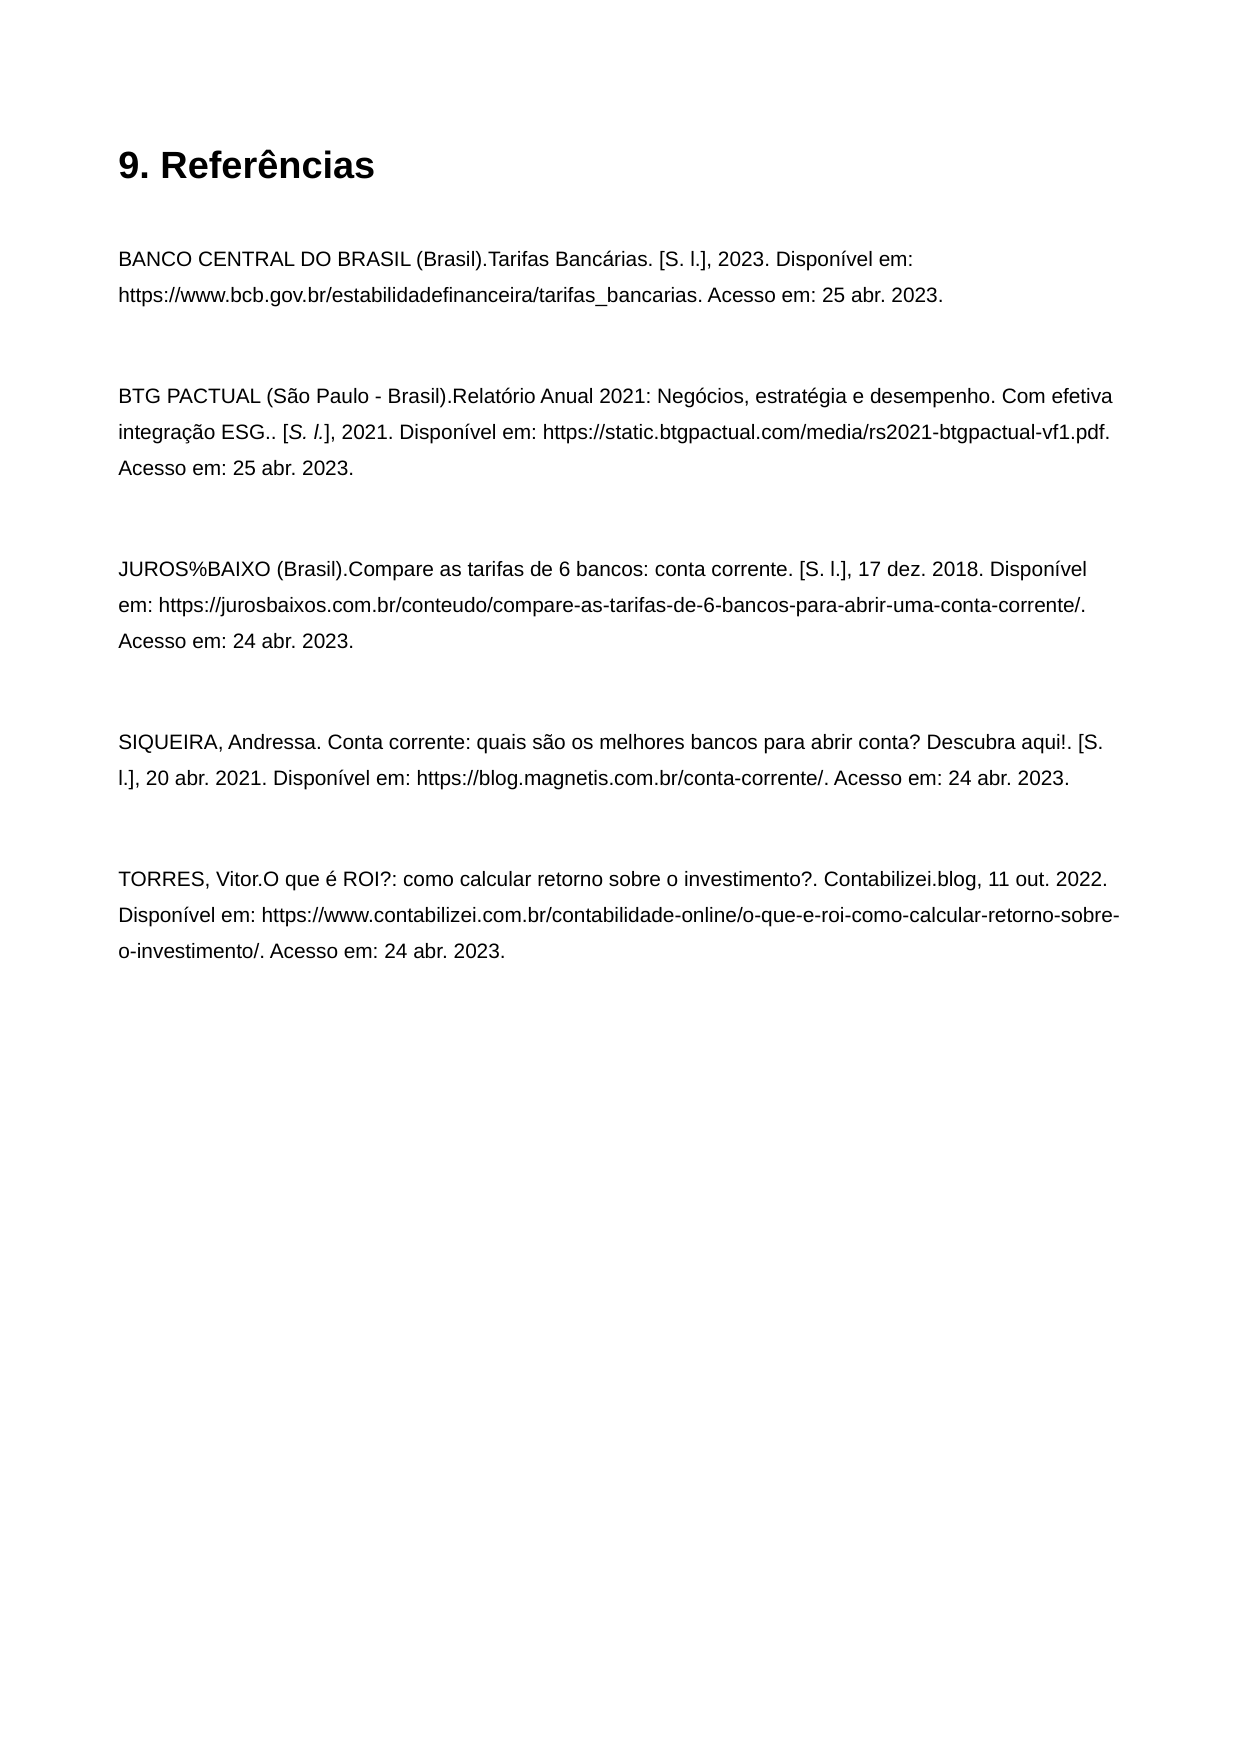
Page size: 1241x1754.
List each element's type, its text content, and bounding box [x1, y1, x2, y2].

text TORRES, Vitor.O que é ROI?: como calcular retorno sobre o investimento?. Contabilizei.blog, 11 out. 2022. Disponível em: https://www.contabilizei.com.br/contabilidade-online/o-que-e-roi-como-calcular-retorno-sobre-o-investimento/. Acesso em: 24 abr. 2023. [118, 867, 1122, 962]
text SIQUEIRA, Andressa. Conta corrente: quais são os melhores bancos para abrir conta? Descubra aqui!. [S. l.], 20 abr. 2021. Disponível em: https://blog.magnetis.com.br/conta-corrente/. Acesso em: 24 abr. 2023. [118, 730, 1122, 789]
text BTG PACTUAL (São Paulo - Brasil).Relatório Anual 2021: Negócios, estratégia e desempenho. Com efetiva integração ESG.. [S. l.], 2021. Disponível em: https://static.btgpactual.com/media/rs2021-btgpactual-vf1.pdf. Acesso em: 25 abr. 2023. [118, 384, 1122, 480]
text JUROS%BAIXO (Brasil).Compare as tarifas de 6 bancos: conta corrente. [S. l.], 17 dez. 2018. Disponível em: https://jurosbaixos.com.br/conteudo/compare-as-tarifas-de-6-bancos-para-abrir-uma-conta-corrente/. Acesso em: 24 abr. 2023. [118, 557, 1122, 653]
subtitle 9. Referências [118, 143, 1122, 187]
text BANCO CENTRAL DO BRASIL (Brasil).Tarifas Bancárias. [S. l.], 2023. Disponível em: https://www.bcb.gov.br/estabilidadefinanceira/tarifas_bancarias. Acesso em: 25 abr. 2023. [118, 247, 1122, 307]
